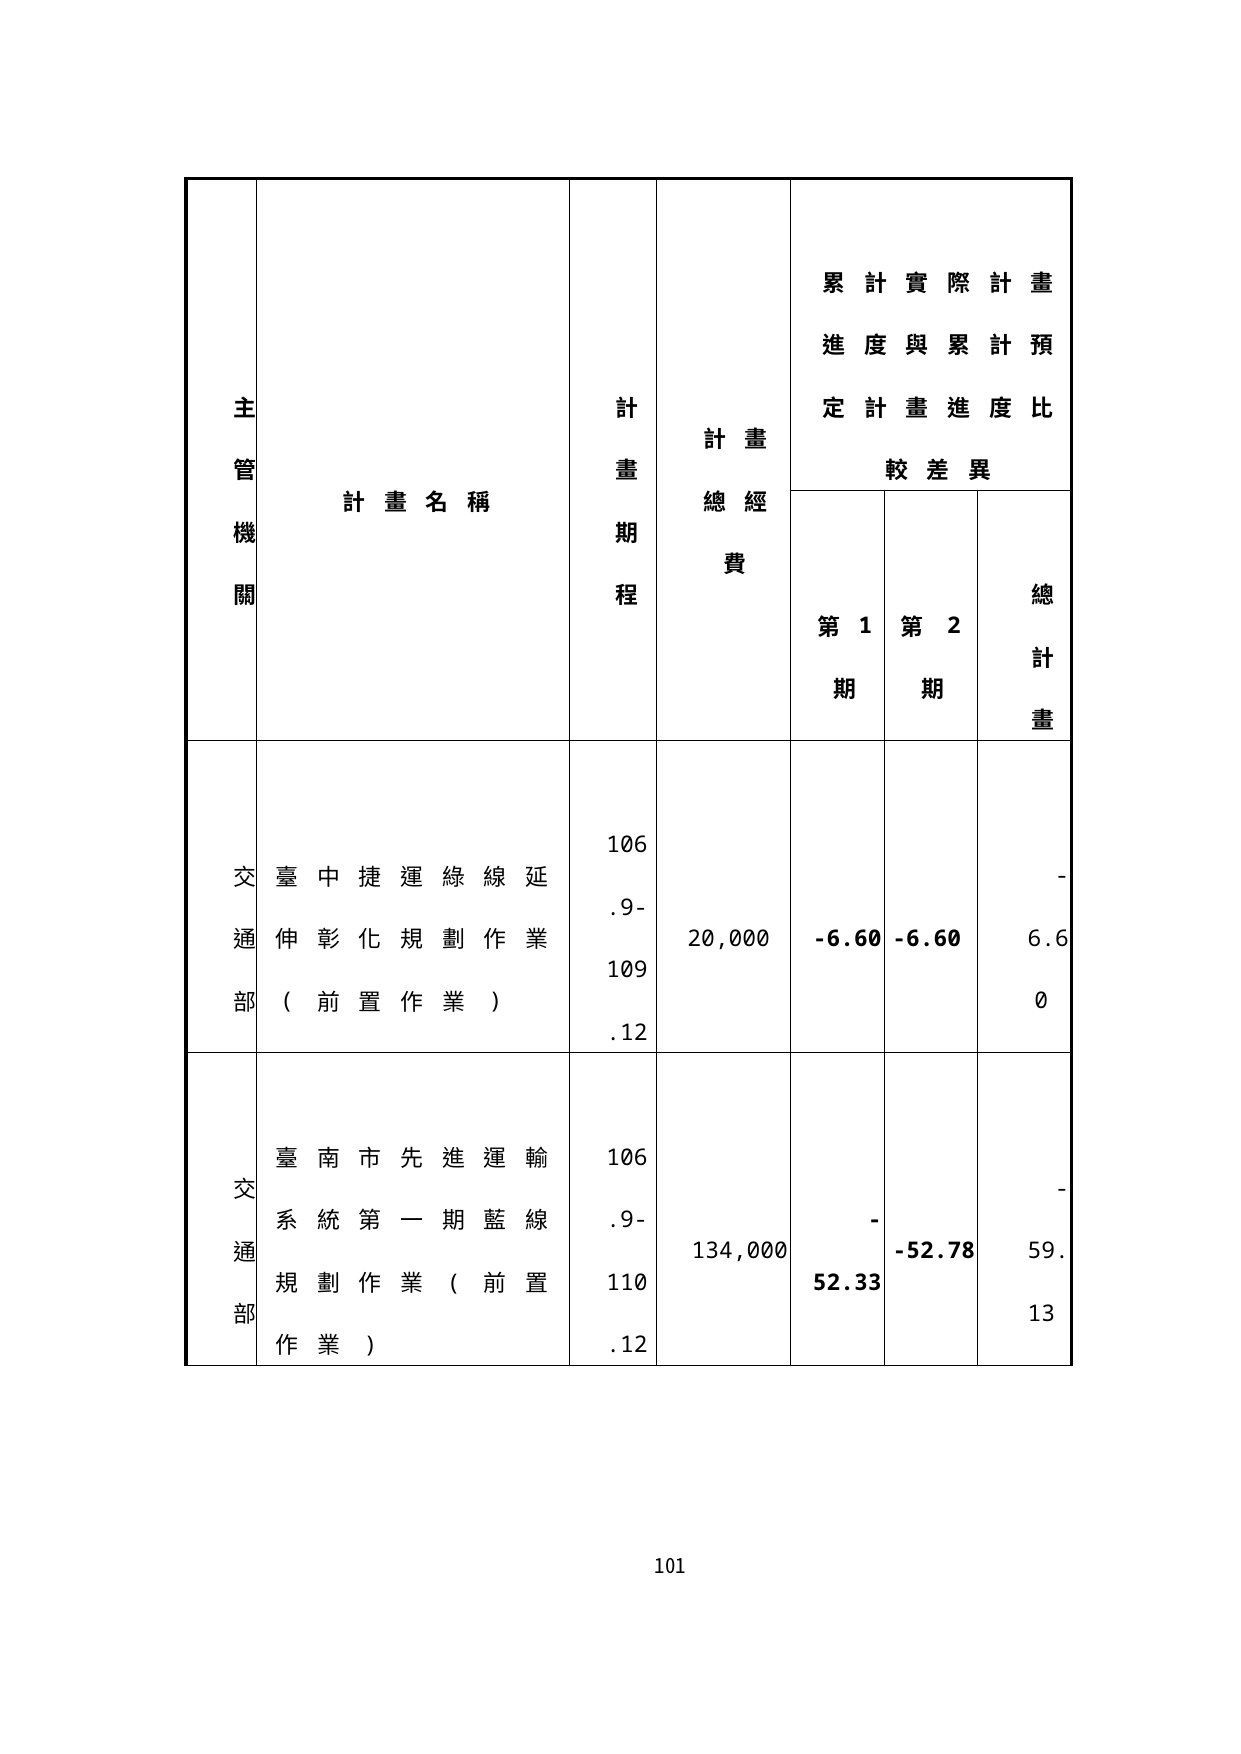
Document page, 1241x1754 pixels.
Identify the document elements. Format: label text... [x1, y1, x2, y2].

table_cell -6.60 [885, 741, 977, 1052]
table_cell 第1期 [791, 491, 884, 740]
table_cell 總計畫 [978, 491, 1070, 740]
table_cell -6.60 [978, 741, 1070, 1052]
table_cell 106.9- 109.12 [570, 741, 656, 1052]
table_cell 134,000 [657, 1053, 790, 1365]
table_header 計畫名稱 [257, 180, 569, 740]
table_cell -52.33 [791, 1053, 884, 1365]
table_header 計畫 期程 [570, 180, 656, 740]
table_cell -59.13 [978, 1053, 1070, 1365]
table_cell 第2期 [885, 491, 977, 740]
table_cell 臺中捷運綠線延伸彰化規劃作業(前置作業) [257, 741, 569, 1052]
table_cell 20,000 [657, 741, 790, 1052]
table_cell 臺南市先進運輸系統第一期藍線規劃作業(前置作業) [257, 1053, 569, 1365]
table_cell -52.78 [885, 1053, 977, 1365]
table_cell 交通部 [188, 1053, 256, 1365]
table_cell 交通部 [188, 741, 256, 1052]
table_header 主管機關 [188, 180, 256, 740]
table_header 計畫總經費 [657, 180, 790, 740]
table_header 累計實際計畫進度與累計預定計畫進度比較差異 [791, 180, 1070, 490]
table_cell -6.60 [791, 741, 884, 1052]
table_cell 106.9- 110.12 [570, 1053, 656, 1365]
